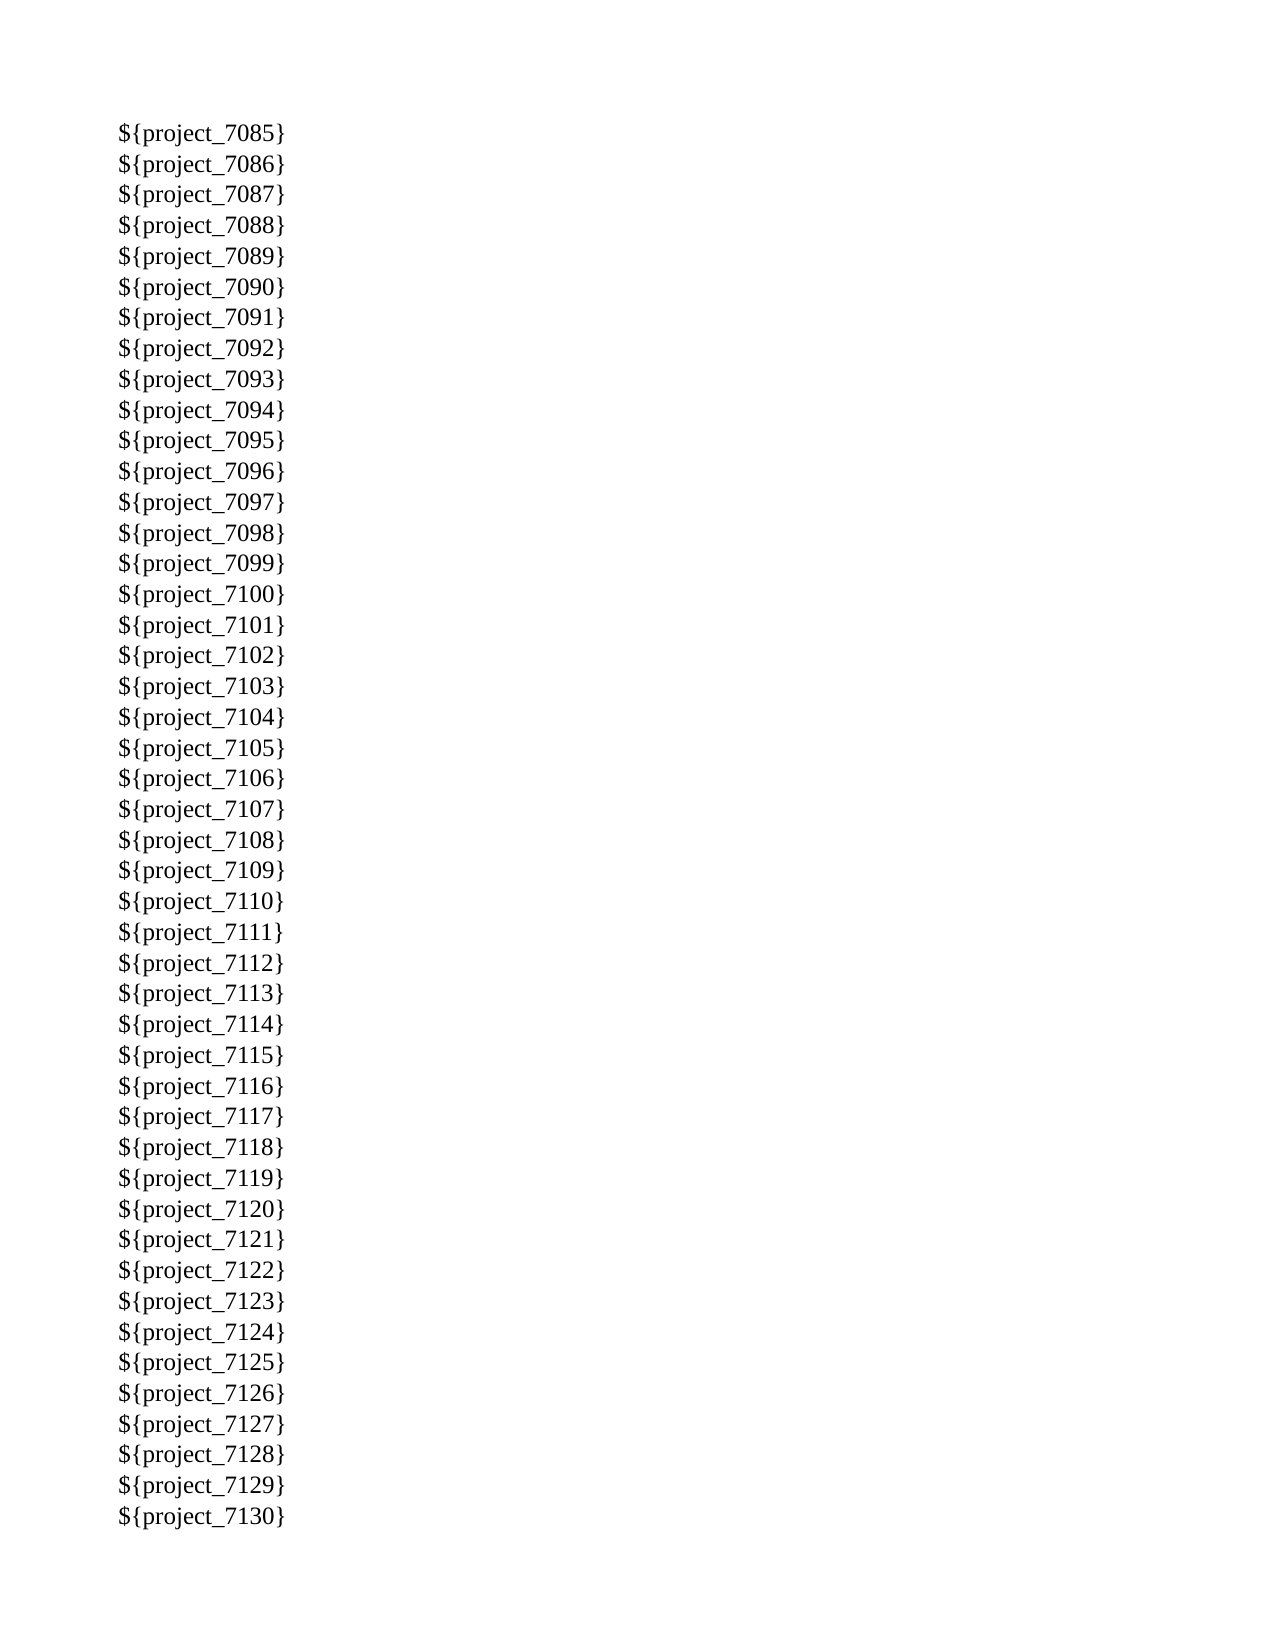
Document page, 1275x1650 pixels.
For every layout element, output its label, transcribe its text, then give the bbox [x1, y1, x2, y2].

text ${project_7105} [118, 733, 1157, 761]
text ${project_7101} [118, 610, 1157, 638]
text ${project_7118} [118, 1132, 1157, 1161]
text ${project_7089} [118, 241, 1157, 270]
text ${project_7100} [118, 579, 1157, 608]
text ${project_7087} [118, 179, 1157, 208]
text ${project_7095} [118, 425, 1157, 454]
text ${project_7085} [118, 118, 1157, 147]
text ${project_7092} [118, 333, 1157, 362]
text ${project_7128} [118, 1439, 1157, 1468]
text ${project_7113} [118, 978, 1157, 1007]
text ${project_7125} [118, 1347, 1157, 1376]
text ${project_7102} [118, 641, 1157, 669]
text ${project_7097} [118, 487, 1157, 516]
text ${project_7099} [118, 548, 1157, 577]
text ${project_7115} [118, 1040, 1157, 1069]
text ${project_7124} [118, 1317, 1157, 1345]
text ${project_7117} [118, 1101, 1157, 1130]
text ${project_7086} [118, 149, 1157, 178]
text ${project_7093} [118, 364, 1157, 393]
text ${project_7122} [118, 1255, 1157, 1284]
text ${project_7120} [118, 1194, 1157, 1222]
text ${project_7110} [118, 886, 1157, 915]
text ${project_7096} [118, 456, 1157, 485]
text ${project_7108} [118, 825, 1157, 854]
text ${project_7127} [118, 1409, 1157, 1437]
text ${project_7130} [118, 1501, 1157, 1530]
text ${project_7091} [118, 302, 1157, 331]
text ${project_7121} [118, 1224, 1157, 1253]
text ${project_7116} [118, 1071, 1157, 1099]
text ${project_7098} [118, 518, 1157, 546]
text ${project_7106} [118, 763, 1157, 792]
text ${project_7114} [118, 1009, 1157, 1038]
text ${project_7112} [118, 948, 1157, 977]
text ${project_7103} [118, 671, 1157, 700]
text ${project_7090} [118, 272, 1157, 301]
text ${project_7119} [118, 1163, 1157, 1192]
text ${project_7111} [118, 917, 1157, 946]
text ${project_7094} [118, 395, 1157, 423]
text ${project_7107} [118, 794, 1157, 823]
text ${project_7104} [118, 702, 1157, 731]
text ${project_7123} [118, 1286, 1157, 1314]
text ${project_7126} [118, 1378, 1157, 1407]
text ${project_7129} [118, 1470, 1157, 1499]
text ${project_7088} [118, 210, 1157, 239]
text ${project_7109} [118, 856, 1157, 884]
